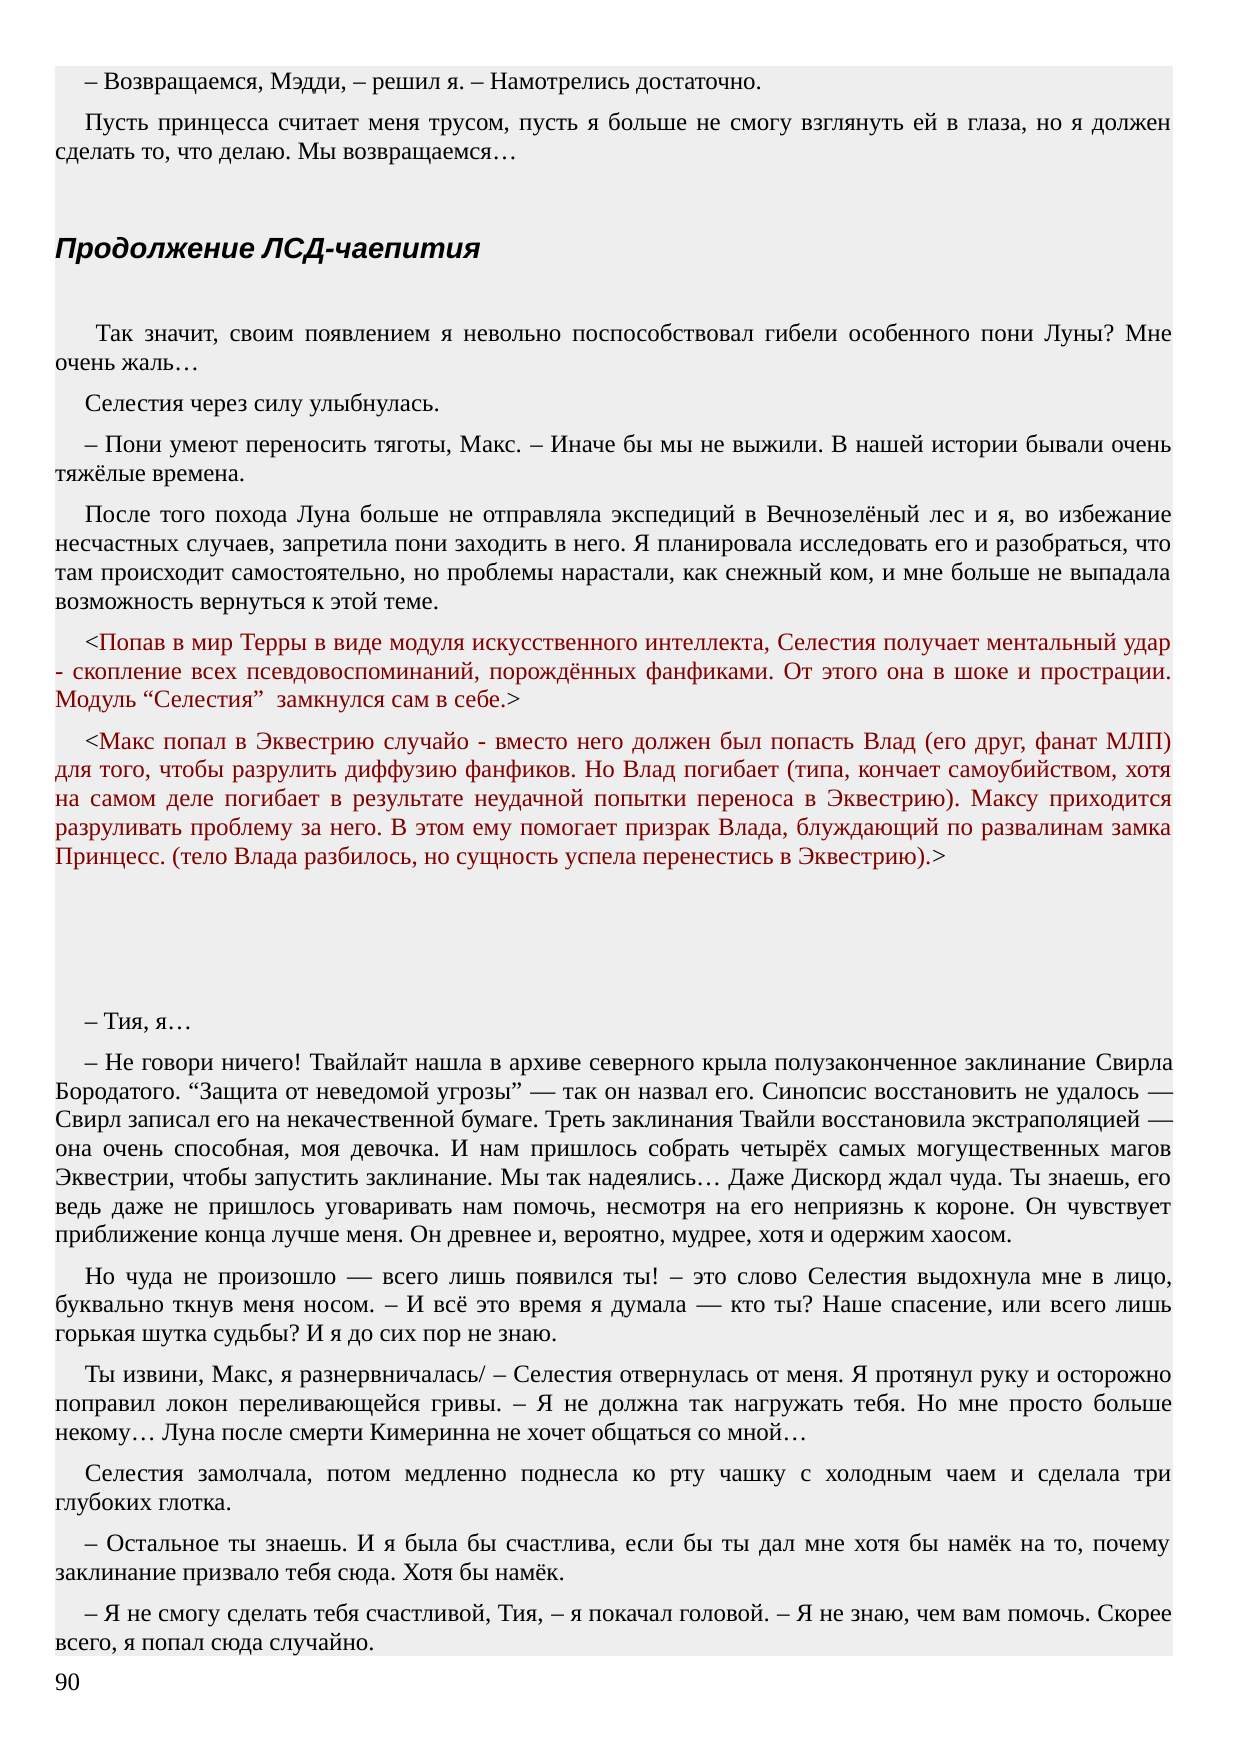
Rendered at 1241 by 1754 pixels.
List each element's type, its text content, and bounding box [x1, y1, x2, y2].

text Селестия замолчала, потом медленно поднесла ко рту чашку с холодным чаем и сделала три глубоких глотка. [55, 1458, 1173, 1516]
text Так значит, своим появлением я невольно поспособствовал гибели особенного пони Луны? Мне очень жаль… [55, 318, 1173, 376]
text Селестия через силу улыбнулась. [55, 388, 1173, 417]
text – Пони умеют переносить тяготы, Макс. – Иначе бы мы не выжили. В нашей истории бывали очень тяжёлые времена. [55, 429, 1173, 487]
text <Попав в мир Терры в виде модуля искусственного интеллекта, Селестия получает ментальный удар - скопление всех псевдовоспоминаний, порождённых фанфиками. От этого она в шоке и прострации. Модуль “Селестия” замкнулся сам в себе.> [55, 627, 1173, 713]
text – Остальное ты знаешь. И я была бы счастлива, если бы ты дал мне хотя бы намёк на то, почему заклинание призвало тебя сюда. Хотя бы намёк. [55, 1528, 1173, 1586]
text <Макс попал в Эквестрию случайо - вместо него должен был попасть Влад (его друг, фанат МЛП) для того, чтобы разрулить диффузию фанфиков. Но Влад погибает (типа, кончает самоубийством, хотя на самом деле погибает в результате неудачной попытки переноса в Эквестрию). Максу приходится разруливать проблему за него. В этом ему помогает призрак Влада, блуждающий по развалинам замка Принцесс. (тело Влада разбилось, но сущность успела перенестись в Эквестрию).> [55, 726, 1173, 869]
text Но чуда не произошло — всего лишь появился ты! – это слово Селестия выдохнула мне в лицо, буквально ткнув меня носом. – И всё это время я думала — кто ты? Наше спасение, или всего лишь горькая шутка судьбы? И я до сих пор не знаю. [55, 1261, 1173, 1347]
text – Возвращаемся, Мэдди, – решил я. – Намотрелись достаточно. [55, 66, 1173, 95]
subtitle Продолжение ЛСД-чаепития [55, 231, 1173, 264]
text – Я не смогу сделать тебя счастливой, Тия, – я покачал головой. – Я не знаю, чем вам помочь. Скорее всего, я попал сюда случайно. [55, 1598, 1173, 1656]
text Ты извини, Макс, я разнервничалась/ – Селестия отвернулась от меня. Я протянул руку и осторожно поправил локон переливающейся гривы. – Я не должна так нагружать тебя. Но мне просто больше некому… Луна после смерти Кимеринна не хочет общаться со мной… [55, 1359, 1173, 1446]
text Пусть принцесса считает меня трусом, пусть я больше не смогу взглянуть ей в глаза, но я должен сделать то, что делаю. Мы возвращаемся… [55, 107, 1173, 165]
text – Тия, я… [55, 1006, 1173, 1034]
text – Не говори ничего! Твайлайт нашла в архиве северного крыла полузаконченное заклинание Cвирла Бородатого. “Защита от неведомой угрозы” — так он назвал его. Синопсис восстановить не удалось — Свирл записал его на некачественной бумаге. Треть заклинания Твайли восстановила экстраполяцией — она очень способная, моя девочка. И нам пришлось собрать четырёх самых могущественных магов Эквестрии, чтобы запустить заклинание. Мы так надеялись… Даже Дискорд ждал чуда. Ты знаешь, его ведь даже не пришлось уговаривать нам помочь, несмотря на его неприязнь к короне. Он чувствует приближение конца лучше меня. Он древнее и, вероятно, мудрее, хотя и одержим хаосом. [55, 1047, 1173, 1248]
text После того похода Луна больше не отправляла экспедиций в Вечнозелёный лес и я, во избежание несчастных случаев, запретила пони заходить в него. Я планировала исследовать его и разобраться, что там происходит самостоятельно, но проблемы нарастали, как снежный ком, и мне больше не выпадала возможность вернуться к этой теме. [55, 499, 1173, 614]
